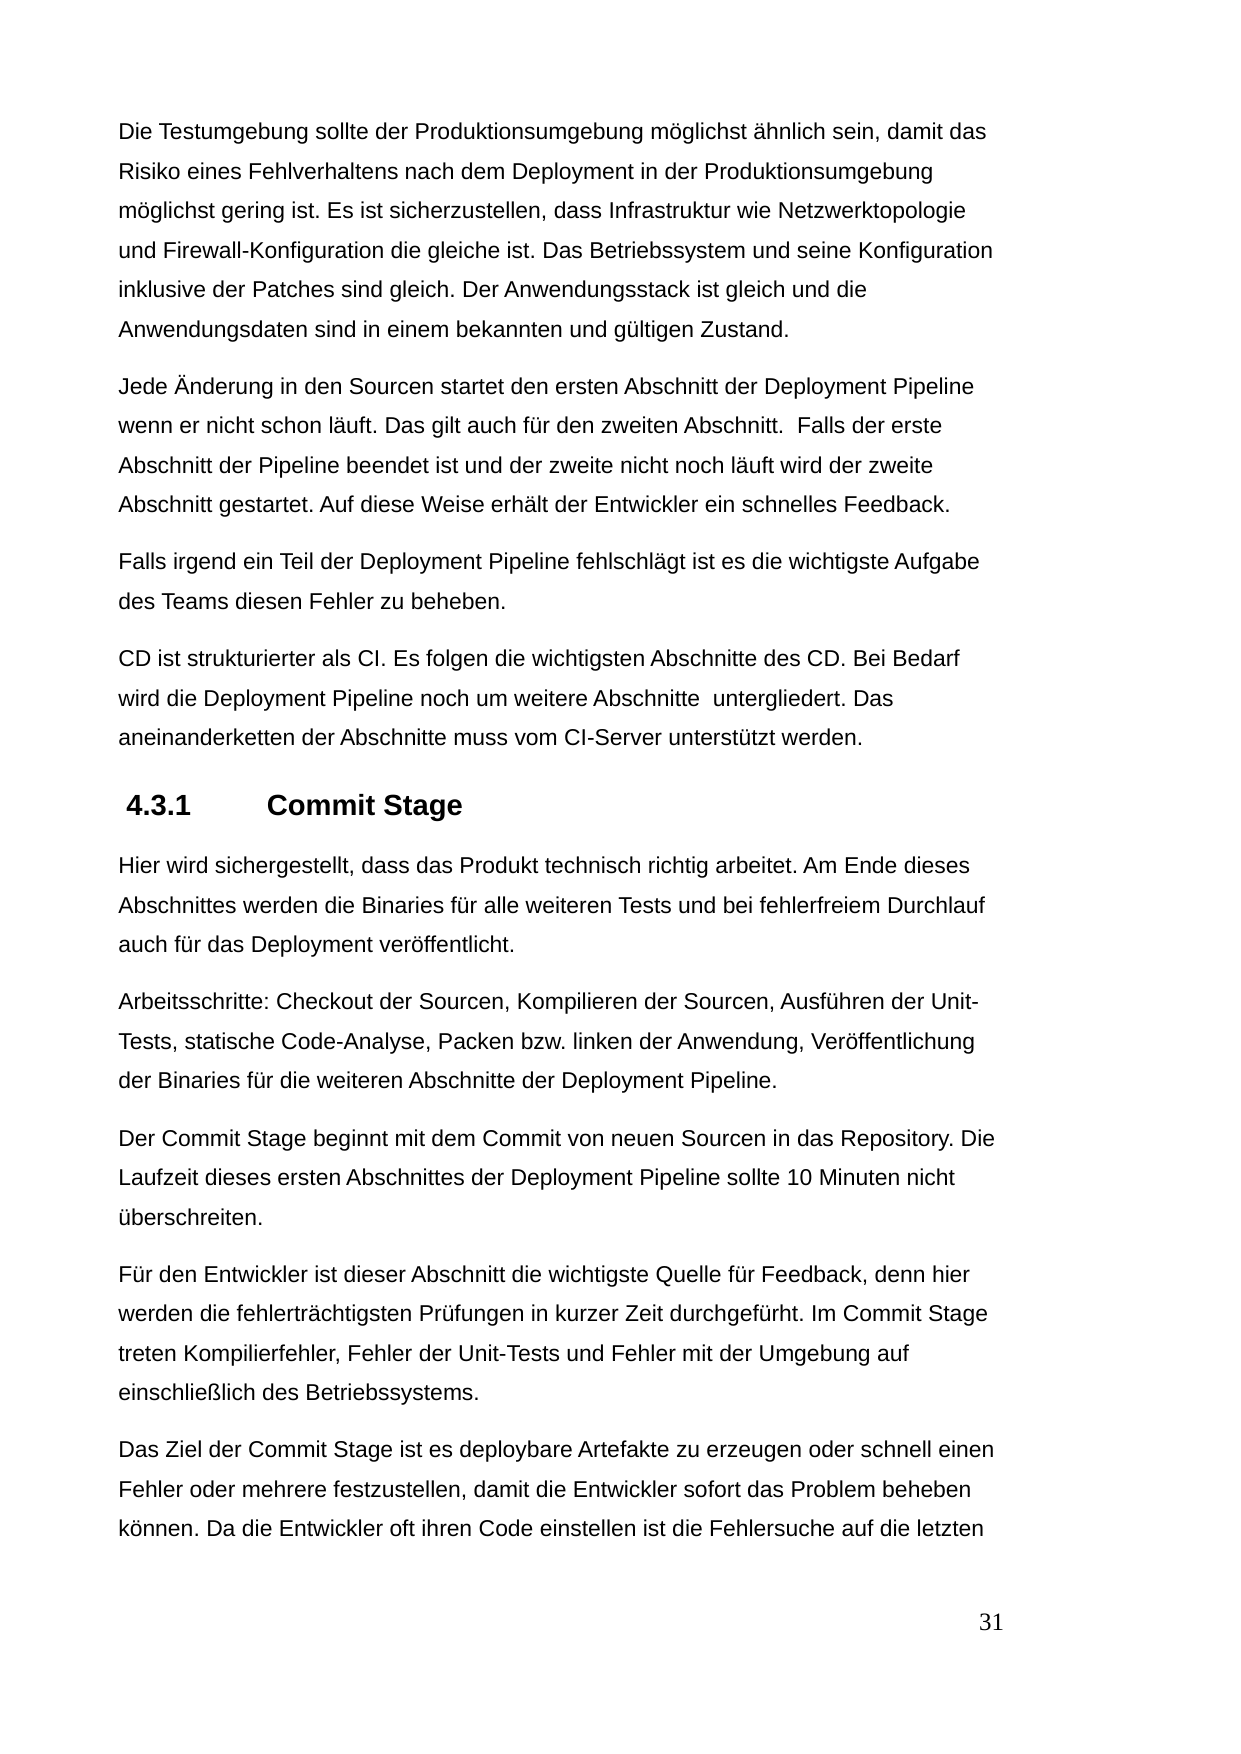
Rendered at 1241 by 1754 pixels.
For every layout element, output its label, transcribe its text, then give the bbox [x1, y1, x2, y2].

text Das Ziel der Commit Stage ist es deploybare Artefakte zu erzeugen oder schnell einen Fehler oder mehrere festzustellen, damit die Entwickler sofort das Problem beheben können. Da die Entwickler oft ihren Code einstellen ist die Fehlersuche auf die letzten [118, 1436, 1004, 1542]
text Falls irgend ein Teil der Deployment Pipeline fehlschlägt ist es die wichtigste Aufgabe des Teams diesen Fehler zu beheben. [118, 548, 1004, 614]
text Arbeitsschritte: Checkout der Sourcen, Kompilieren der Sourcen, Ausführen der Unit-Tests, statische Code-Analyse, Packen bzw. linken der Anwendung, Veröffentlichung der Binaries für die weiteren Abschnitte der Deployment Pipeline. [118, 988, 1004, 1094]
subtitle Commit Stage [118, 788, 1004, 822]
text Hier wird sichergestellt, dass das Produkt technisch richtig arbeitet. Am Ende dieses Abschnittes werden die Binaries für alle weiteren Tests und bei fehlerfreiem Durchlauf auch für das Deployment veröffentlicht. [118, 852, 1004, 957]
text Jede Änderung in den Sourcen startet den ersten Abschnitt der Deployment Pipeline wenn er nicht schon läuft. Das gilt auch für den zweiten Abschnitt. Falls der erste Abschnitt der Pipeline beendet ist und der zweite nicht noch läuft wird der zweite Abschnitt gestartet. Auf diese Weise erhält der Entwickler ein schnelles Feedback. [118, 373, 1004, 517]
text Der Commit Stage beginnt mit dem Commit von neuen Sourcen in das Repository. Die Laufzeit dieses ersten Abschnittes der Deployment Pipeline sollte 10 Minuten nicht überschreiten. [118, 1124, 1004, 1230]
text Für den Entwickler ist dieser Abschnitt die wichtigste Quelle für Feedback, denn hier werden die fehlerträchtigsten Prüfungen in kurzer Zeit durchgefürht. Im Commit Stage treten Kompilierfehler, Fehler der Unit-Tests und Fehler mit der Umgebung auf einschließlich des Betriebssystems. [118, 1261, 1004, 1405]
text Die Testumgebung sollte der Produktionsumgebung möglichst ähnlich sein, damit das Risiko eines Fehlverhaltens nach dem Deployment in der Produktionsumgebung möglichst gering ist. Es ist sicherzustellen, dass Infrastruktur wie Netzwerktopologie und Firewall-Konfiguration die gleiche ist. Das Betriebssystem und seine Konfiguration inklusive der Patches sind gleich. Der Anwendungsstack ist gleich und die Anwendungsdaten sind in einem bekannten und gültigen Zustand. [118, 118, 1004, 342]
text CD ist strukturierter als CI. Es folgen die wichtigsten Abschnitte des CD. Bei Bedarf wird die Deployment Pipeline noch um weitere Abschnitte untergliedert. Das aneinanderketten der Abschnitte muss vom CI-Server unterstützt werden. [118, 645, 1004, 750]
